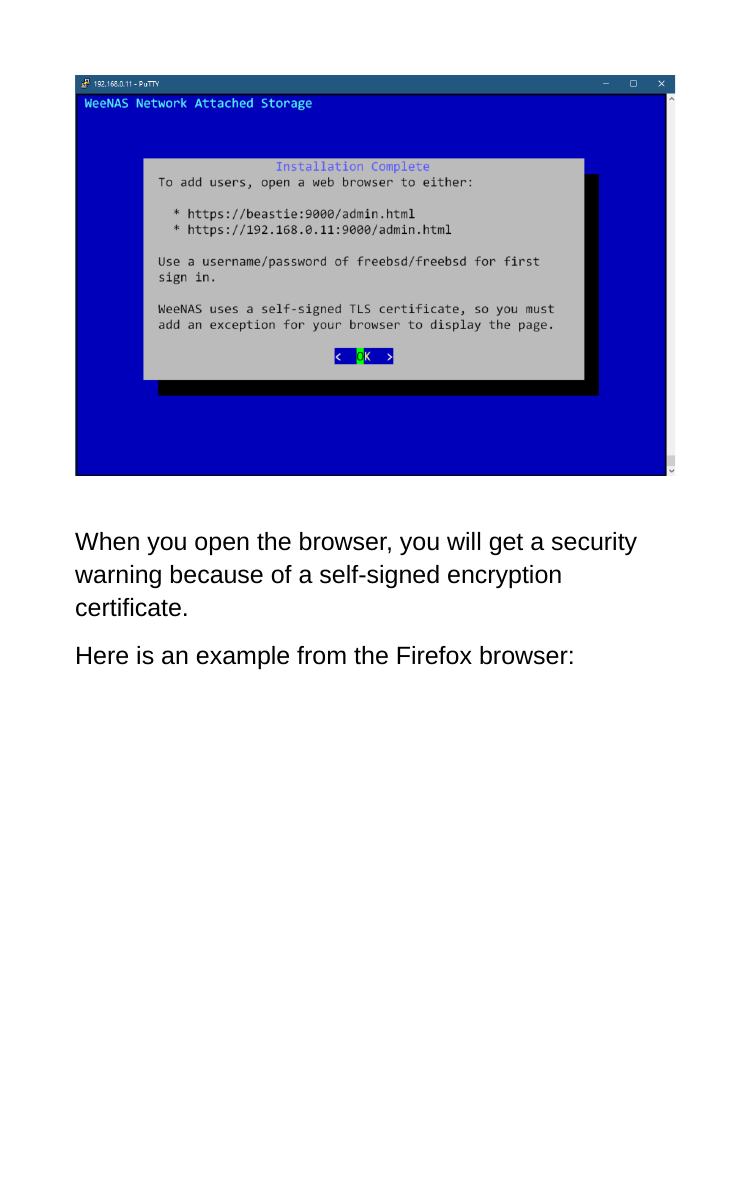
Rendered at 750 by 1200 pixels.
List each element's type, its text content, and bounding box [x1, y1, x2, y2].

text When you open the browser, you will get a security warning because of a self-signed encryption certificate. [75, 527, 675, 622]
picture [75, 75, 675, 476]
text Here is an example from the Firefox browser: [75, 641, 675, 670]
